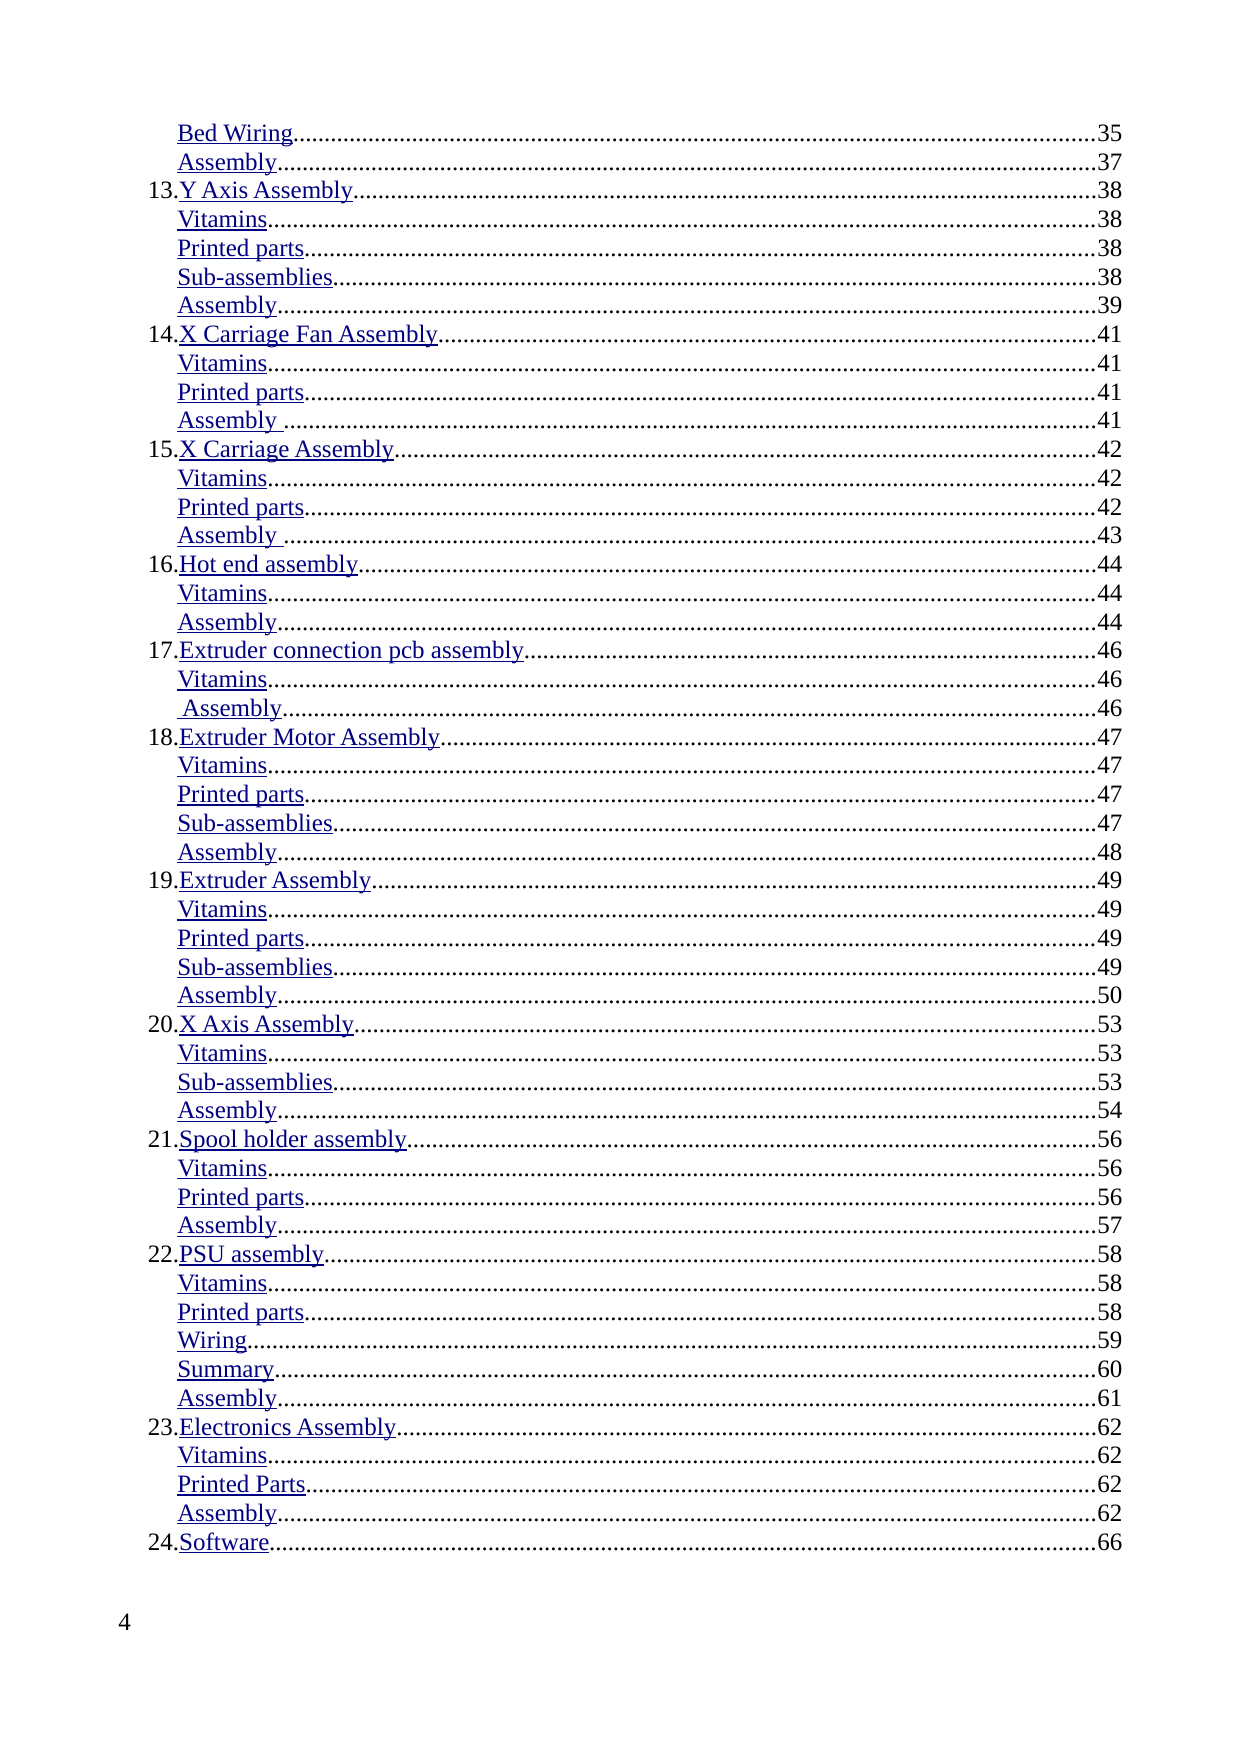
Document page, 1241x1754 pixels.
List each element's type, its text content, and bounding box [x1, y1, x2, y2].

text Printed Parts 62 [177, 1469, 1122, 1498]
text Assembly 61 [177, 1383, 1122, 1412]
text Assembly 48 [177, 837, 1122, 866]
text 14.X Carriage Fan Assembly 41 [148, 319, 1122, 348]
text Assembly 57 [177, 1211, 1122, 1239]
text Assembly 54 [177, 1096, 1122, 1124]
text Printed parts 42 [177, 492, 1122, 521]
text Vitamins 42 [177, 463, 1122, 492]
text Vitamins 62 [177, 1441, 1122, 1469]
text Vitamins 58 [177, 1268, 1122, 1297]
text Printed parts 38 [177, 233, 1122, 262]
text 21.Spool holder assembly 56 [148, 1124, 1122, 1153]
text Printed parts 41 [177, 377, 1122, 406]
text Assembly 62 [177, 1498, 1122, 1527]
text Assembly 39 [177, 291, 1122, 319]
text Bed Wiring 35 [177, 118, 1122, 147]
text 19.Extruder Assembly 49 [148, 866, 1122, 894]
text Vitamins 47 [177, 751, 1122, 779]
text Assembly 46 [177, 693, 1122, 722]
text Sub-assemblies 53 [177, 1067, 1122, 1096]
text Sub-assemblies 47 [177, 808, 1122, 837]
text 13.Y Axis Assembly 38 [148, 176, 1122, 204]
text 22.PSU assembly 58 [148, 1239, 1122, 1268]
text Printed parts 58 [177, 1297, 1122, 1326]
text Assembly 37 [177, 147, 1122, 176]
text Assembly 50 [177, 981, 1122, 1009]
text Vitamins 53 [177, 1038, 1122, 1067]
text 16.Hot end assembly 44 [148, 549, 1122, 578]
text Assembly 43 [177, 521, 1122, 549]
text 24.Software 66 [148, 1527, 1122, 1556]
text Printed parts 56 [177, 1182, 1122, 1211]
text Vitamins 49 [177, 894, 1122, 923]
text Summary 60 [177, 1354, 1122, 1383]
text Vitamins 38 [177, 204, 1122, 233]
text Printed parts 47 [177, 779, 1122, 808]
text Sub-assemblies 38 [177, 262, 1122, 291]
text 18.Extruder Motor Assembly 47 [148, 722, 1122, 751]
text Vitamins 56 [177, 1153, 1122, 1182]
text Wiring 59 [177, 1326, 1122, 1354]
text Vitamins 44 [177, 578, 1122, 607]
text 15.X Carriage Assembly 42 [148, 434, 1122, 463]
text Assembly 41 [177, 406, 1122, 434]
text Vitamins 41 [177, 348, 1122, 377]
text Sub-assemblies 49 [177, 952, 1122, 981]
text Assembly 44 [177, 607, 1122, 636]
text Printed parts 49 [177, 923, 1122, 952]
text 17.Extruder connection pcb assembly 46 [148, 636, 1122, 664]
text Vitamins 46 [177, 664, 1122, 693]
text 23.Electronics Assembly 62 [148, 1412, 1122, 1441]
text 20.X Axis Assembly 53 [148, 1009, 1122, 1038]
